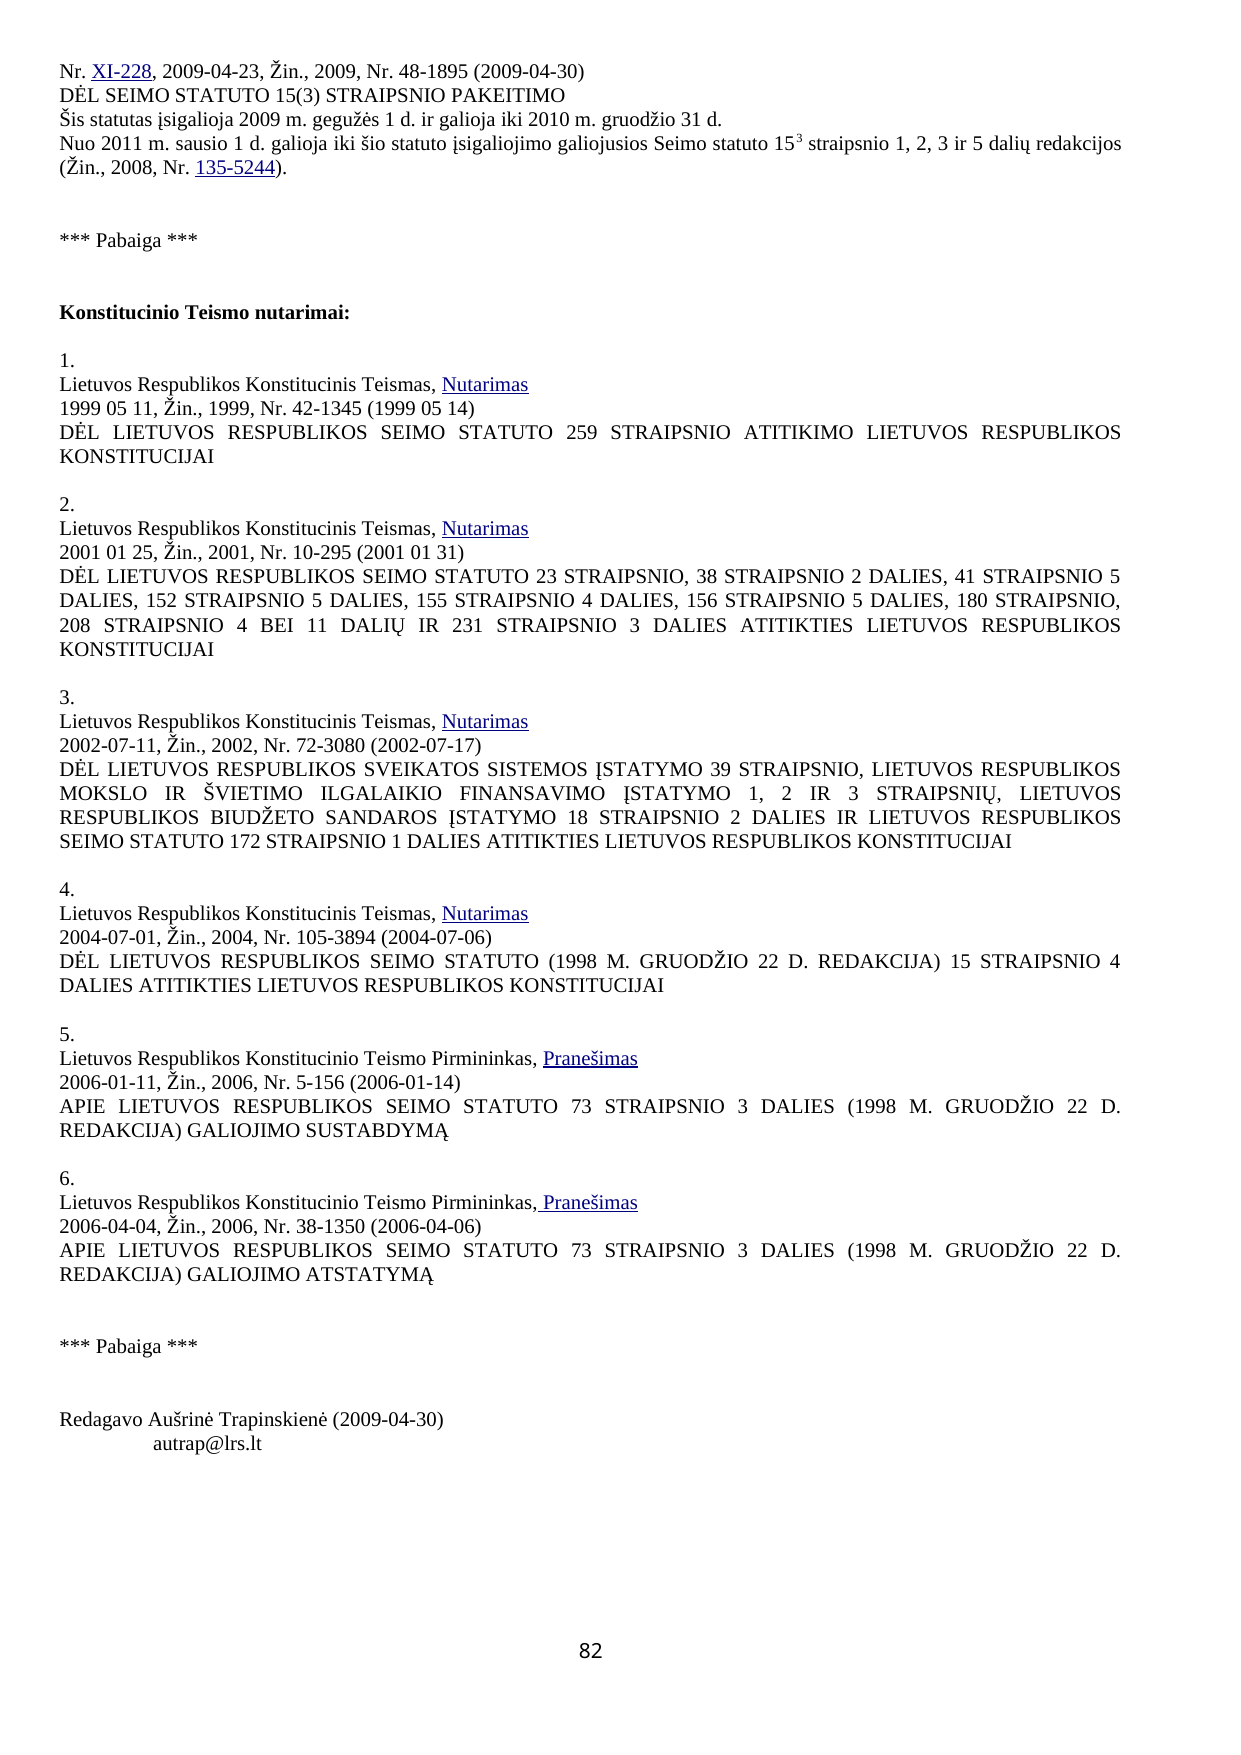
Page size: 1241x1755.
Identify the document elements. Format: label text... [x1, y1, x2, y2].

text Lietuvos Respublikos Konstitucinis Teismas, Nutarimas [59, 901, 1122, 925]
text Konstitucinio Teismo nutarimai: [59, 300, 1122, 324]
text 2006-04-04, Žin., 2006, Nr. 38-1350 (2006-04-06) [59, 1214, 1122, 1238]
text 2001 01 25, Žin., 2001, Nr. 10-295 (2001 01 31) [59, 540, 1122, 564]
text DĖL LIETUVOS RESPUBLIKOS SEIMO STATUTO 259 STRAIPSNIO ATITIKIMO LIETUVOS RESPUBLIKOS KONSTITUCIJAI [59, 420, 1122, 468]
text Lietuvos Respublikos Konstitucinio Teismo Pirmininkas, Pranešimas [59, 1046, 1122, 1070]
text *** Pabaiga *** [59, 1334, 1122, 1358]
text 2002-07-11, Žin., 2002, Nr. 72-3080 (2002-07-17) [59, 733, 1122, 757]
text 2. [59, 492, 1122, 516]
text 2004-07-01, Žin., 2004, Nr. 105-3894 (2004-07-06) [59, 925, 1122, 949]
text Šis statutas įsigalioja 2009 m. gegužės 1 d. ir galioja iki 2010 m. gruodžio 31 d. [59, 107, 1122, 131]
text Lietuvos Respublikos Konstitucinis Teismas, Nutarimas [59, 516, 1122, 540]
text DĖL LIETUVOS RESPUBLIKOS SEIMO STATUTO 23 STRAIPSNIO, 38 STRAIPSNIO 2 DALIES, 41 STRAIPSNIO 5 DALIES, 152 STRAIPSNIO 5 DALIES, 155 STRAIPSNIO 4 DALIES, 156 STRAIPSNIO 5 DALIES, 180 STRAIPSNIO, 208 STRAIPSNIO 4 BEI 11 DALIŲ IR 231 STRAIPSNIO 3 DALIES ATITIKTIES LIETUVOS RESPUBLIKOS KONSTITUCIJAI [59, 564, 1122, 661]
text autrap@lrs.lt [59, 1431, 1122, 1455]
text Lietuvos Respublikos Konstitucinis Teismas, Nutarimas [59, 372, 1122, 396]
text 5. [59, 1022, 1122, 1046]
text Lietuvos Respublikos Konstitucinio Teismo Pirmininkas, Pranešimas [59, 1190, 1122, 1214]
text Lietuvos Respublikos Konstitucinis Teismas, Nutarimas [59, 709, 1122, 733]
text APIE LIETUVOS RESPUBLIKOS SEIMO STATUTO 73 STRAIPSNIO 3 DALIES (1998 M. GRUODŽIO 22 D. REDAKCIJA) GALIOJIMO SUSTABDYMĄ [59, 1094, 1122, 1142]
text Nuo 2011 m. sausio 1 d. galioja iki šio statuto įsigaliojimo galiojusios Seimo statuto 153 straipsnio 1, 2, 3 ir 5 dalių redakcijos (Žin., 2008, Nr. 135-5244). [59, 131, 1122, 179]
text DĖL LIETUVOS RESPUBLIKOS SEIMO STATUTO (1998 M. GRUODŽIO 22 D. REDAKCIJA) 15 STRAIPSNIO 4 DALIES ATITIKTIES LIETUVOS RESPUBLIKOS KONSTITUCIJAI [59, 949, 1122, 997]
text Nr. XI-228, 2009-04-23, Žin., 2009, Nr. 48-1895 (2009-04-30) [59, 59, 1122, 83]
text 2006-01-11, Žin., 2006, Nr. 5-156 (2006-01-14) [59, 1070, 1122, 1094]
text 3. [59, 685, 1122, 709]
text 4. [59, 877, 1122, 901]
text DĖL LIETUVOS RESPUBLIKOS SVEIKATOS SISTEMOS ĮSTATYMO 39 STRAIPSNIO, LIETUVOS RESPUBLIKOS MOKSLO IR ŠVIETIMO ILGALAIKIO FINANSAVIMO ĮSTATYMO 1, 2 IR 3 STRAIPSNIŲ, LIETUVOS RESPUBLIKOS BIUDŽETO SANDAROS ĮSTATYMO 18 STRAIPSNIO 2 DALIES IR LIETUVOS RESPUBLIKOS SEIMO STATUTO 172 STRAIPSNIO 1 DALIES ATITIKTIES LIETUVOS RESPUBLIKOS KONSTITUCIJAI [59, 757, 1122, 853]
text 1999 05 11, Žin., 1999, Nr. 42-1345 (1999 05 14) [59, 396, 1122, 420]
text *** Pabaiga *** [59, 227, 1122, 252]
text APIE LIETUVOS RESPUBLIKOS SEIMO STATUTO 73 STRAIPSNIO 3 DALIES (1998 M. GRUODŽIO 22 D. REDAKCIJA) GALIOJIMO ATSTATYMĄ [59, 1238, 1122, 1286]
text DĖL SEIMO STATUTO 15(3) STRAIPSNIO PAKEITIMO [59, 83, 1122, 107]
text Redagavo Aušrinė Trapinskienė (2009-04-30) [59, 1407, 1122, 1431]
text 6. [59, 1166, 1122, 1190]
text 1. [59, 348, 1122, 372]
